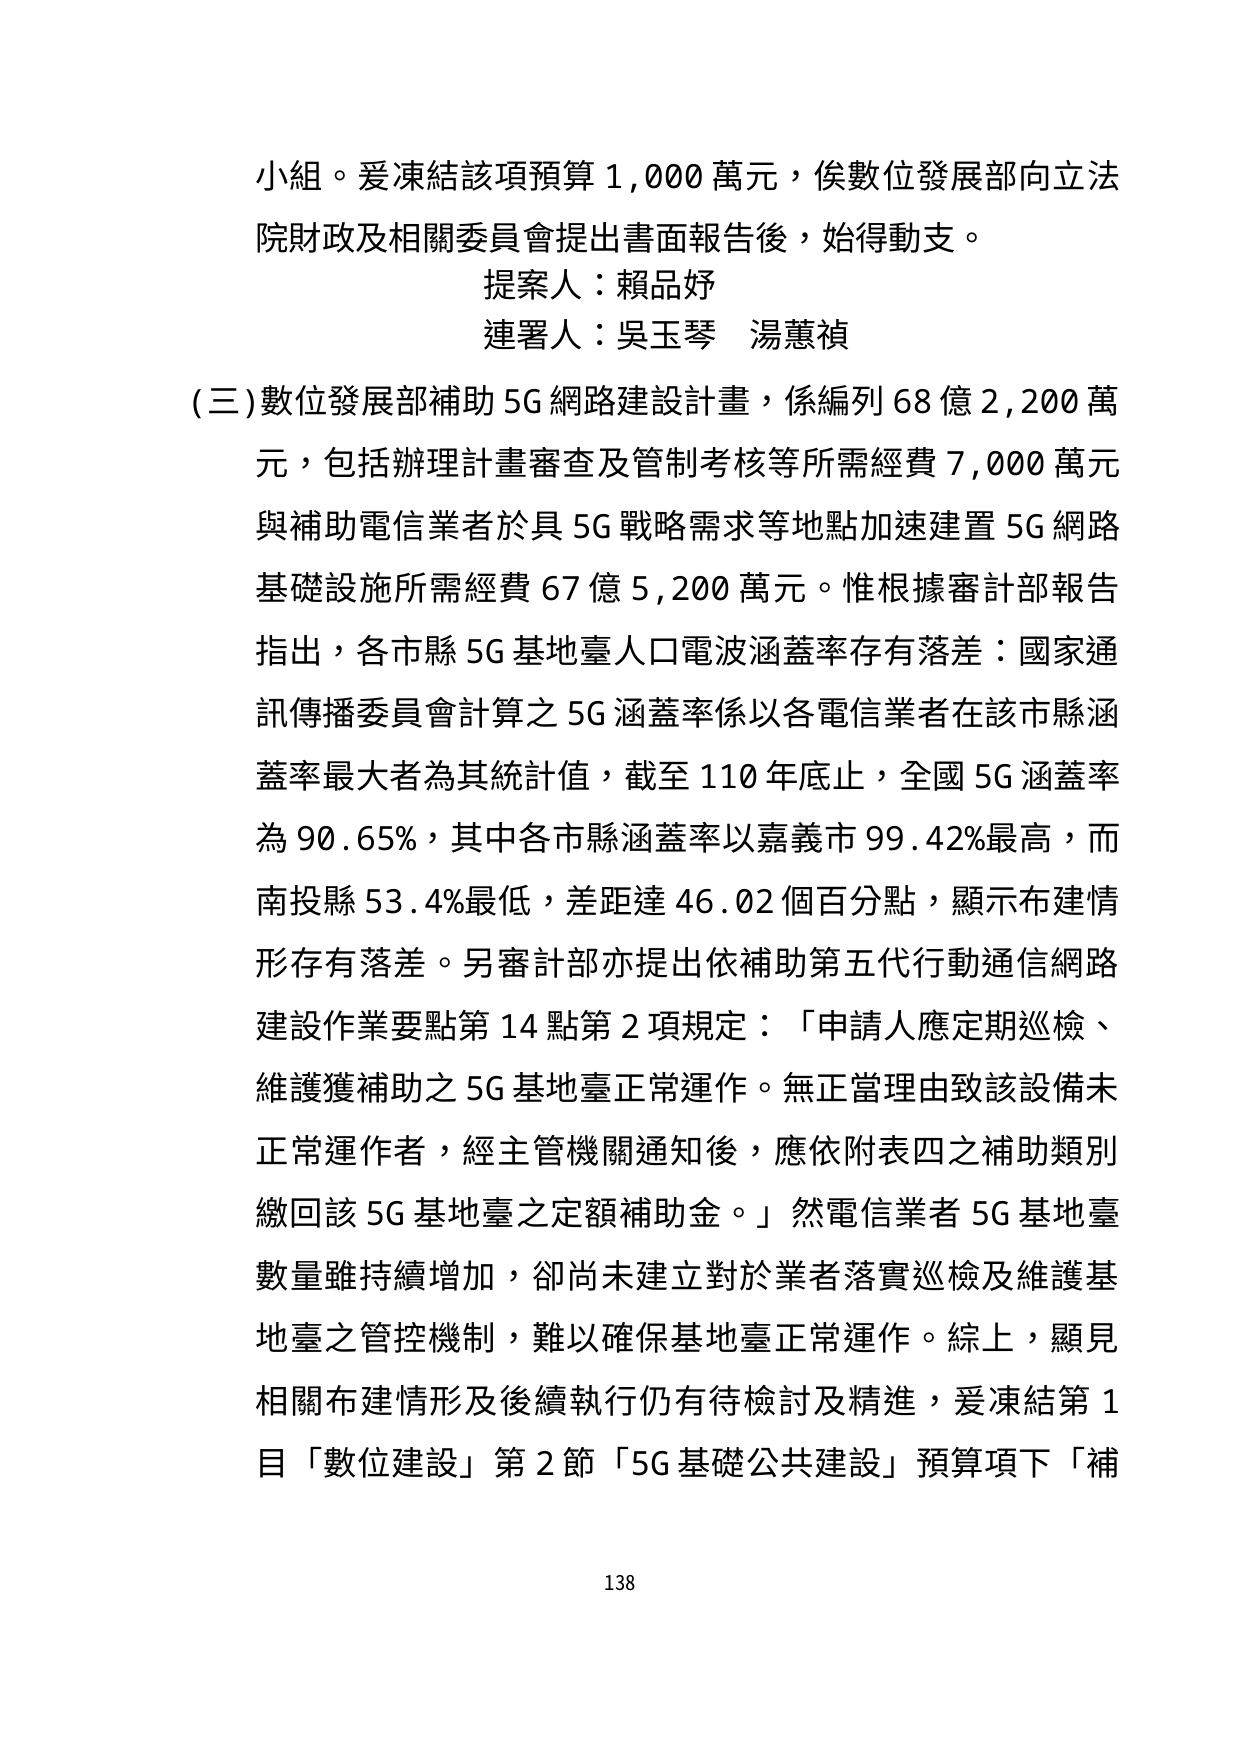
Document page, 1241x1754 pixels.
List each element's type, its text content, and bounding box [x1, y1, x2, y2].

text (三)數位發展部補助5G網路建設計畫，係編列68億2,200萬元，包括辦理計畫審查及管制考核等所需經費7,000萬元與補助電信業者於具5G戰略需求等地點加速建置5G網路基礎設施所需經費67億5,200萬元。惟根據審計部報告指出，各市縣5G基地臺人口電波涵蓋率存有落差：國家通訊傳播委員會計算之5G涵蓋率係以各電信業者在該市縣涵蓋率最大者為其統計值，截至110年底止，全國5G涵蓋率為90.65%，其中各市縣涵蓋率以嘉義市99.42%最高，而南投縣53.4%最低，差距達46.02個百分點，顯示布建情形存有落差。另審計部亦提出依補助第五代行動通信網路建設作業要點第14點第2項規定：「申請人應定期巡檢、維護獲補助之5G基地臺正常運作。無正當理由致該設備未正常運作者，經主管機關通知後，應依附表四之補助類別繳回該5G基地臺之定額補助金。」然電信業者5G基地臺數量雖持續增加，卻尚未建立對於業者落實巡檢及維護基地臺之管控機制，難以確保基地臺正常運作。綜上，顯見相關布建情形及後續執行仍有待檢討及精進，爰凍結第1目「數位建設」第2節「5G基礎公共建設」預算項下「補 [187, 357, 1120, 1482]
text 小組。爰凍結該項預算1,000萬元，俟數位發展部向立法院財政及相關委員會提出書面報告後，始得動支。 [187, 132, 1120, 257]
text 連署人：吳玉琴 湯蕙禎 [483, 307, 1120, 357]
text 提案人：賴品妤 [483, 257, 1120, 307]
